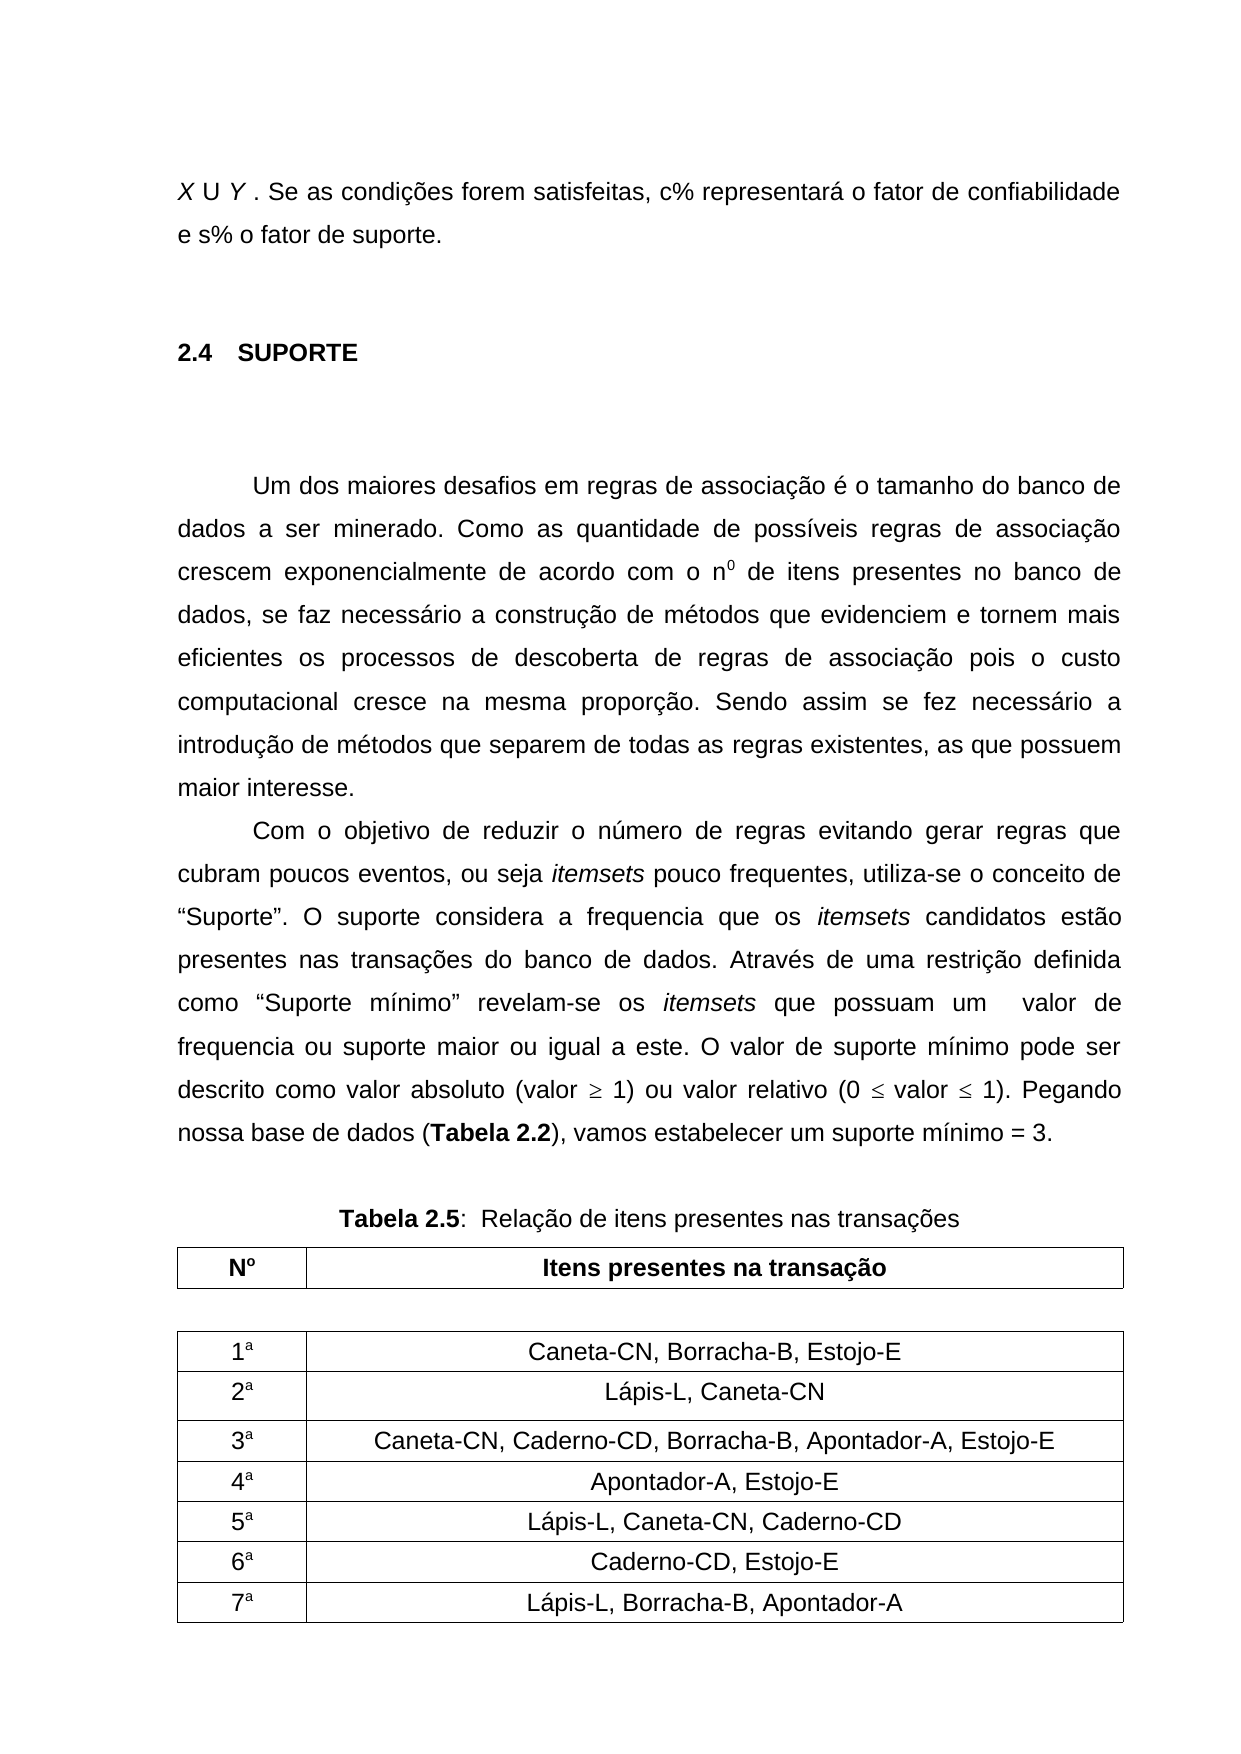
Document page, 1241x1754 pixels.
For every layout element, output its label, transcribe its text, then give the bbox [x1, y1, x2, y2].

table_cell Caneta-CN, Caderno-CD, Borracha-B, Apontador-A, Estojo-E [307, 1421, 1123, 1461]
table_cell Apontador-A, Estojo-E [307, 1462, 1123, 1501]
table_cell 4a [178, 1462, 306, 1501]
table_header Caneta-CN, Borracha-B, Estojo-E [307, 1332, 1123, 1371]
table_cell 2a [178, 1372, 306, 1420]
text Com o objetivo de reduzir o número de regras evitando gerar regras que cubram poucos eventos, ou seja itemsets pouco frequentes, utiliza-se o conceito de “Suporte”. O suporte considera a frequencia que os itemsets candidatos estão presentes nas transações do banco de dados. Através de uma restrição definida como “Suporte mínimo” revelam-se os itemsets que possuam um valor de frequencia ou suporte maior ou igual a este. O valor de suporte mínimo pode ser descrito como valor absoluto (valor ≥ 1) ou valor relativo (0 ≤ valor ≤ 1). Pegando nossa base de dados (Tabela 2.2), vamos estabelecer um suporte mínimo = 3. [177, 816, 1122, 1147]
table_cell 5a [178, 1502, 306, 1541]
table_cell 6a [178, 1542, 306, 1582]
text Tabela 2.5: Relação de itens presentes nas transações [177, 1204, 1122, 1233]
table_header 1a [178, 1332, 306, 1371]
table_cell Caderno-CD, Estojo-E [307, 1542, 1123, 1582]
subtitle SUPORTE [177, 338, 1122, 367]
table_header No [178, 1248, 306, 1288]
table_cell 7a [178, 1583, 306, 1622]
table_header Itens presentes na transação [307, 1248, 1123, 1288]
text X U Y . Se as condições forem satisfeitas, c% representará o fator de confiabilidade e s% o fator de suporte. [177, 177, 1122, 249]
table_cell Lápis-L, Caneta-CN, Caderno-CD [307, 1502, 1123, 1541]
text Um dos maiores desafios em regras de associação é o tamanho do banco de dados a ser minerado. Como as quantidade de possíveis regras de associação crescem exponencialmente de acordo com o n0 de itens presentes no banco de dados, se faz necessário a construção de métodos que evidenciem e tornem mais eficientes os processos de descoberta de regras de associação pois o custo computacional cresce na mesma proporção. Sendo assim se fez necessário a introdução de métodos que separem de todas as regras existentes, as que possuem maior interesse. [177, 471, 1122, 802]
table_cell 3a [178, 1421, 306, 1461]
table_cell Lápis-L, Borracha-B, Apontador-A [307, 1583, 1123, 1622]
table_cell Lápis-L, Caneta-CN [307, 1372, 1123, 1420]
